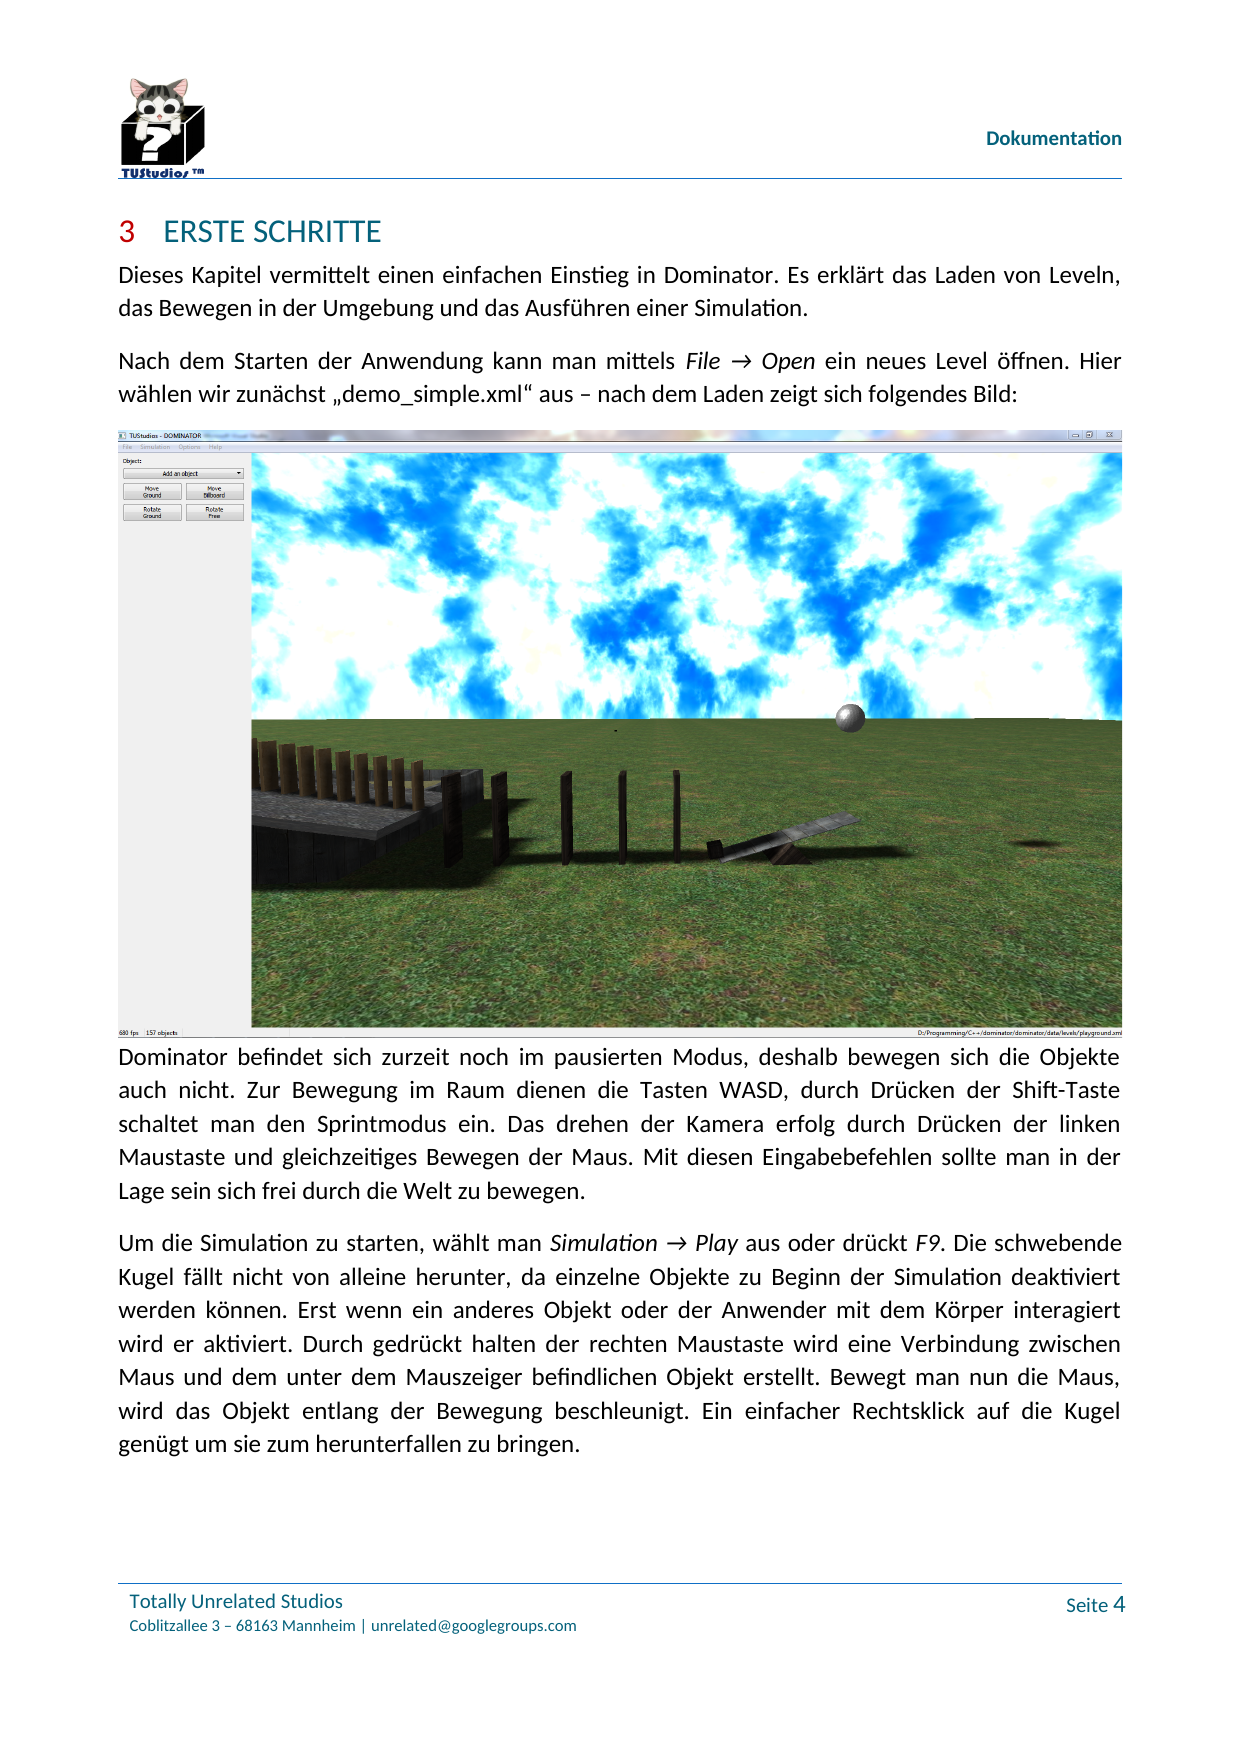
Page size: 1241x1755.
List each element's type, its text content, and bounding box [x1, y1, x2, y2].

picture [439, 1620, 450, 1633]
text Um die Simulation zu starten, wählt man Simulation → Play aus oder drückt F9. Die schwebende Kugel fällt nicht von alleine herunter, da einzelne Objekte zu Beginn der Simulation deaktiviert werden können. Erst wenn ein anderes Objekt oder der Anwender mit dem Körper interagiert wird er aktiviert. Durch gedrückt halten der rechten Maustaste wird eine Verbindung zwischen Maus und dem unter dem Mauszeiger befindlichen Objekt erstellt. Bewegt man nun die Maus, wird das Objekt entlang der Bewegung beschleunigt. Ein einfacher Rechtsklick auf die Kugel genügt um sie zum herunterfallen zu bringen. [118, 1227, 1122, 1459]
picture [118, 73, 207, 179]
picture [245, 1620, 252, 1630]
text Nach dem Starten der Anwendung kann man mittels File → Open ein neues Level öffnen. Hier wählen wir zunächst „demo_simple.xml“ aus – nach dem Laden zeigt sich folgendes Bild: [118, 345, 1122, 409]
text Dominator befindet sich zurzeit noch im pausierten Modus, deshalb bewegen sich die Objekte auch nicht. Zur Bewegung im Raum dienen die Tasten WASD, durch Drücken der Shift-Taste schaltet man den Sprintmodus ein. Das drehen der Kamera erfolg durch Drücken der linken Maustaste und gleichzeitiges Bewegen der Maus. Mit diesen Eingabebefehlen sollte man in der Lage sein sich frei durch die Welt zu bewegen. [118, 1038, 1122, 1205]
picture [282, 1620, 286, 1631]
picture [118, 430, 1123, 1038]
text Dieses Kapitel vermittelt einen einfachen Einstieg in Dominator. Es erklärt das Laden von Leveln, das Bewegen in der Umgebung und das Ausführen einer Simulation. [118, 259, 1122, 323]
subtitle Erste Schritte [118, 210, 1122, 251]
